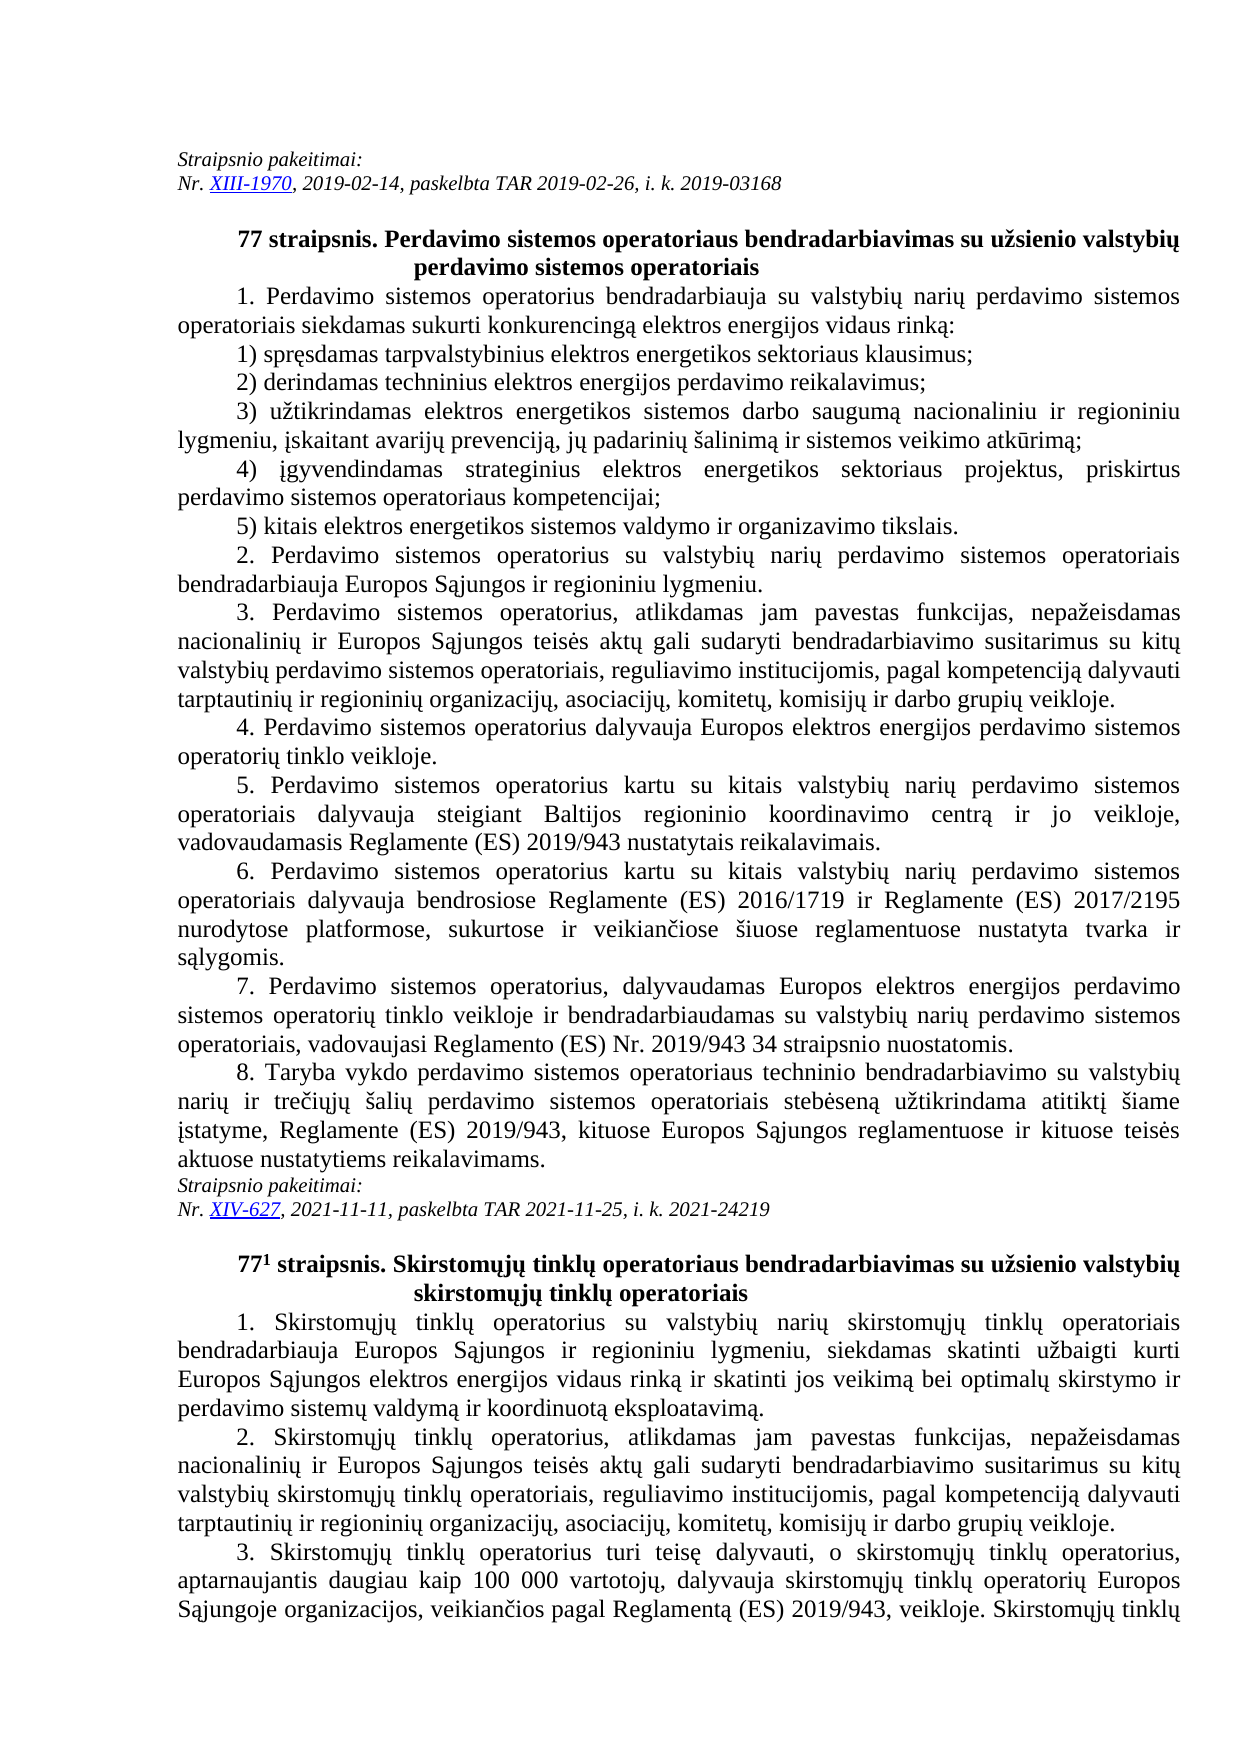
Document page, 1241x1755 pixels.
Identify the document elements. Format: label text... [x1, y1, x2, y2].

text Nr. XIII-1970, 2019-02-14, paskelbta TAR 2019-02-26, i. k. 2019-03168 [177, 171, 1181, 195]
text 2. Skirstomųjų tinklų operatorius, atlikdamas jam pavestas funkcijas, nepažeisdamas nacionalinių ir Europos Sąjungos teisės aktų gali sudaryti bendradarbiavimo susitarimus su kitų valstybių skirstomųjų tinklų operatoriais, reguliavimo institucijomis, pagal kompetenciją dalyvauti tarptautinių ir regioninių organizacijų, asociacijų, komitetų, komisijų ir darbo grupių veikloje. [177, 1422, 1181, 1537]
text 77 straipsnis. Perdavimo sistemos operatoriaus bendradarbiavimas su užsienio valstybių perdavimo sistemos operatoriais [237, 224, 1181, 281]
text Straipsnio pakeitimai: [177, 1172, 1181, 1197]
text Nr. XIV-627, 2021-11-11, paskelbta TAR 2021-11-25, i. k. 2021-24219 [177, 1197, 1181, 1221]
text 4. Perdavimo sistemos operatorius dalyvauja Europos elektros energijos perdavimo sistemos operatorių tinklo veikloje. [177, 712, 1181, 770]
text 2) derindamas techninius elektros energijos perdavimo reikalavimus; [177, 367, 1181, 396]
text 3) užtikrindamas elektros energetikos sistemos darbo saugumą nacionaliniu ir regioniniu lygmeniu, įskaitant avarijų prevenciją, jų padarinių šalinimą ir sistemos veikimo atkūrimą; [177, 396, 1181, 454]
text 4) įgyvendindamas strateginius elektros energetikos sektoriaus projektus, priskirtus perdavimo sistemos operatoriaus kompetencijai; [177, 454, 1181, 511]
text Straipsnio pakeitimai: [177, 147, 1181, 171]
text 7. Perdavimo sistemos operatorius, dalyvaudamas Europos elektros energijos perdavimo sistemos operatorių tinklo veikloje ir bendradarbiaudamas su valstybių narių perdavimo sistemos operatoriais, vadovaujasi Reglamento (ES) Nr. 2019/943 34 straipsnio nuostatomis. [177, 971, 1181, 1057]
text 8. Taryba vykdo perdavimo sistemos operatoriaus techninio bendradarbiavimo su valstybių narių ir trečiųjų šalių perdavimo sistemos operatoriais stebėseną užtikrindama atitiktį šiame įstatyme, Reglamente (ES) 2019/943, kituose Europos Sąjungos reglamentuose ir kituose teisės aktuose nustatytiems reikalavimams. [177, 1057, 1181, 1172]
text 5. Perdavimo sistemos operatorius kartu su kitais valstybių narių perdavimo sistemos operatoriais dalyvauja steigiant Baltijos regioninio koordinavimo centrą ir jo veikloje, vadovaudamasis Reglamente (ES) 2019/943 nustatytais reikalavimais. [177, 770, 1181, 856]
text 771 straipsnis. Skirstomųjų tinklų operatoriaus bendradarbiavimas su užsienio valstybių skirstomųjų tinklų operatoriais [237, 1249, 1181, 1307]
text 1. Perdavimo sistemos operatorius bendradarbiauja su valstybių narių perdavimo sistemos operatoriais siekdamas sukurti konkurencingą elektros energijos vidaus rinką: [177, 281, 1181, 339]
text 3. Skirstomųjų tinklų operatorius turi teisę dalyvauti, o skirstomųjų tinklų operatorius, aptarnaujantis daugiau kaip 100 000 vartotojų, dalyvauja skirstomųjų tinklų operatorių Europos Sąjungoje organizacijos, veikiančios pagal Reglamentą (ES) 2019/943, veikloje. Skirstomųjų tinklų [177, 1537, 1181, 1623]
text 3. Perdavimo sistemos operatorius, atlikdamas jam pavestas funkcijas, nepažeisdamas nacionalinių ir Europos Sąjungos teisės aktų gali sudaryti bendradarbiavimo susitarimus su kitų valstybių perdavimo sistemos operatoriais, reguliavimo institucijomis, pagal kompetenciją dalyvauti tarptautinių ir regioninių organizacijų, asociacijų, komitetų, komisijų ir darbo grupių veikloje. [177, 597, 1181, 712]
text 2. Perdavimo sistemos operatorius su valstybių narių perdavimo sistemos operatoriais bendradarbiauja Europos Sąjungos ir regioniniu lygmeniu. [177, 540, 1181, 597]
text 6. Perdavimo sistemos operatorius kartu su kitais valstybių narių perdavimo sistemos operatoriais dalyvauja bendrosiose Reglamente (ES) 2016/1719 ir Reglamente (ES) 2017/2195 nurodytose platformose, sukurtose ir veikiančiose šiuose reglamentuose nustatyta tvarka ir sąlygomis. [177, 856, 1181, 971]
text 1. Skirstomųjų tinklų operatorius su valstybių narių skirstomųjų tinklų operatoriais bendradarbiauja Europos Sąjungos ir regioniniu lygmeniu, siekdamas skatinti užbaigti kurti Europos Sąjungos elektros energijos vidaus rinką ir skatinti jos veikimą bei optimalų skirstymo ir perdavimo sistemų valdymą ir koordinuotą eksploatavimą. [177, 1307, 1181, 1422]
text 1) spręsdamas tarpvalstybinius elektros energetikos sektoriaus klausimus; [177, 339, 1181, 367]
text 5) kitais elektros energetikos sistemos valdymo ir organizavimo tikslais. [177, 511, 1181, 540]
